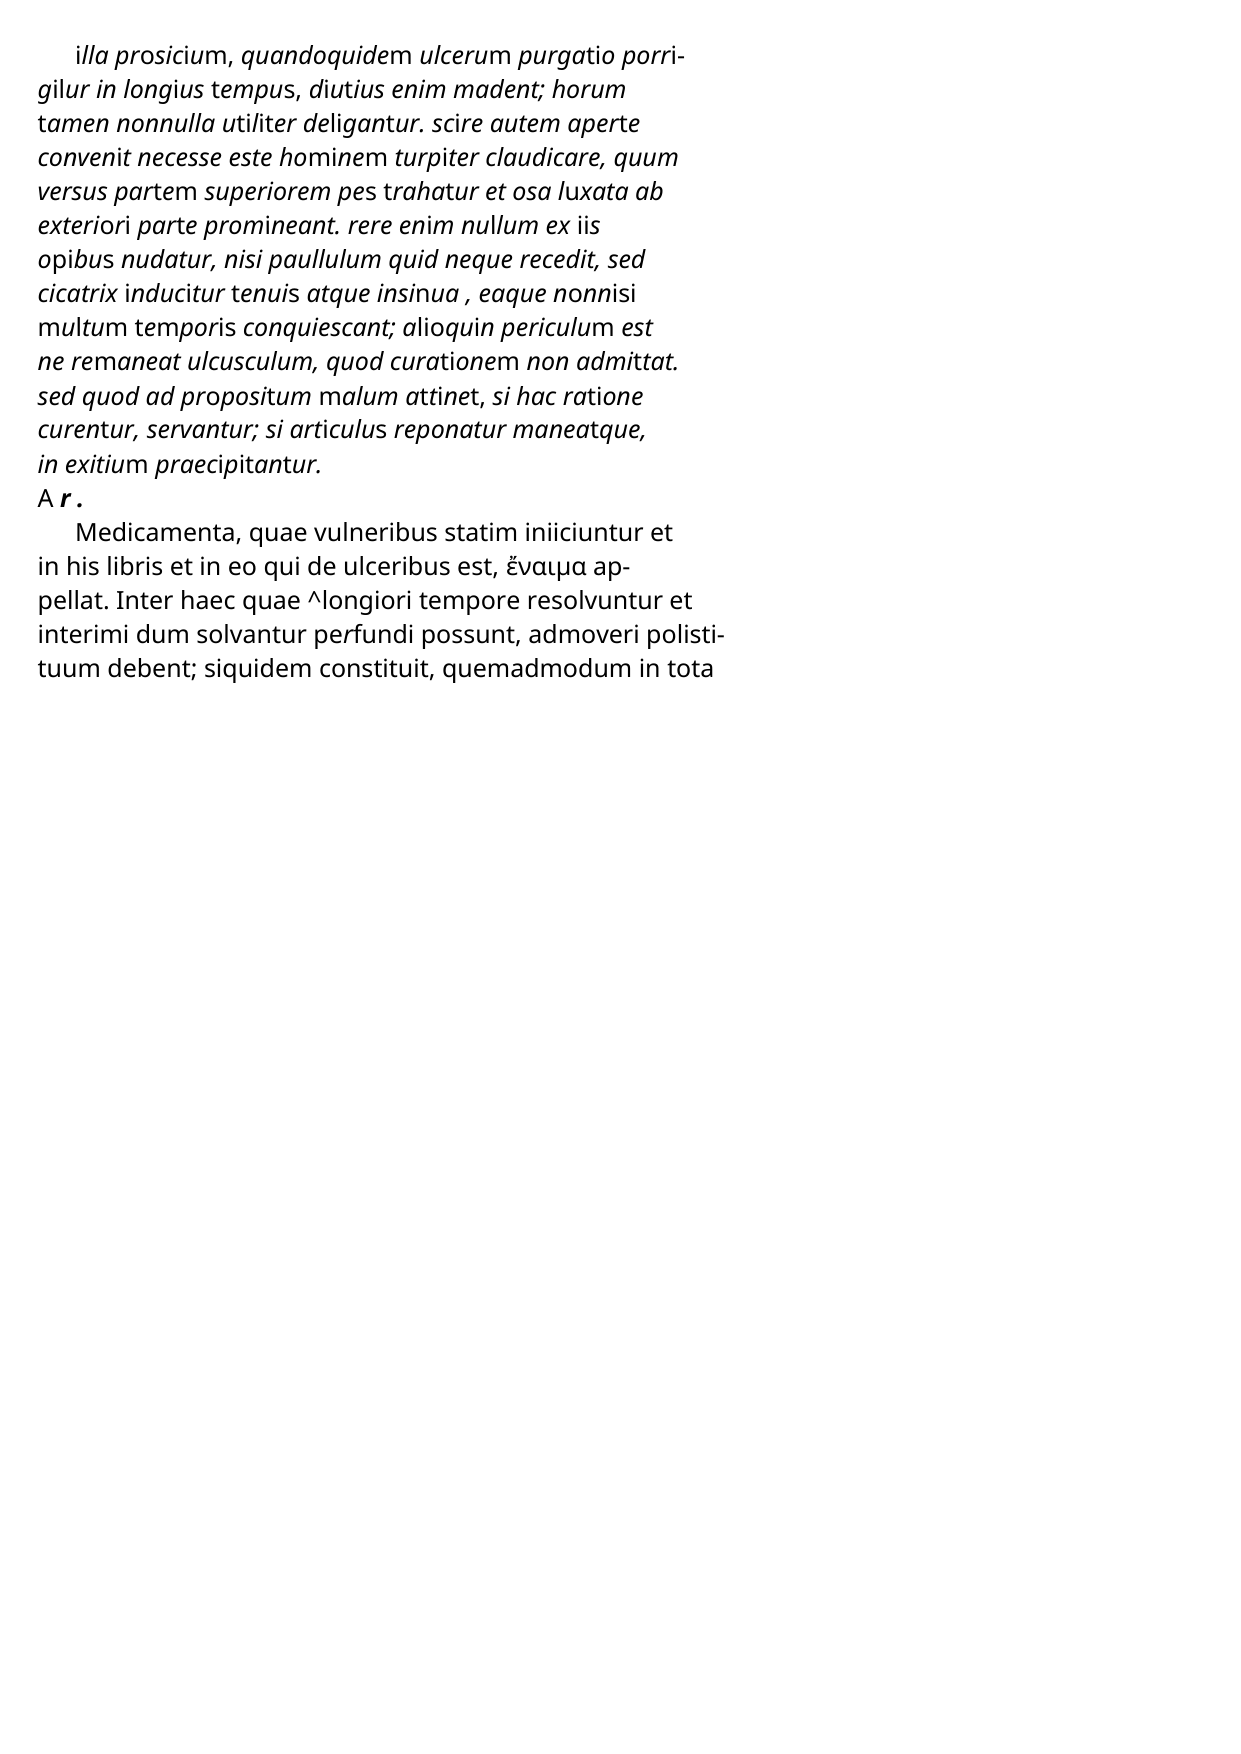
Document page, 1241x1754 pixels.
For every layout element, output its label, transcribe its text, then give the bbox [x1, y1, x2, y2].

text Medicamenta, quae vulneribus statim iniiciuntur et in his libris et in eo qui de ulceribus est, ἔναιμα ap- pellat. Inter haec quae ^longiori tempore resolvuntur et interimi dum solvantur perfundi possunt, admoveri polisti- tuum debent; siquidem constituit, quemadmodum in tota [37, 514, 1203, 685]
text A r . [37, 480, 1203, 514]
text illa prosicium, quandoquidem ulcerum purgatio porri- gilur in longius tempus, diutius enim madent; horum tamen nonnulla utiliter deligantur. scire autem aperte convenit necesse este hominem turpiter claudicare, quum versus partem superiorem pes trahatur et osa luxata ab exteriori parte promineant. rere enim nullum ex iis opibus nudatur, nisi paullulum quid neque recedit, sed cicatrix inducitur tenuis atque insinua , eaque nonnisi multum temporis conquiescant; alioquin periculum est ne remaneat ulcusculum, quod curationem non admittat. sed quod ad propositum malum attinet, si hac ratione curentur, servantur; si articulus reponatur maneatque, in exitium praecipitantur. [37, 37, 1203, 480]
